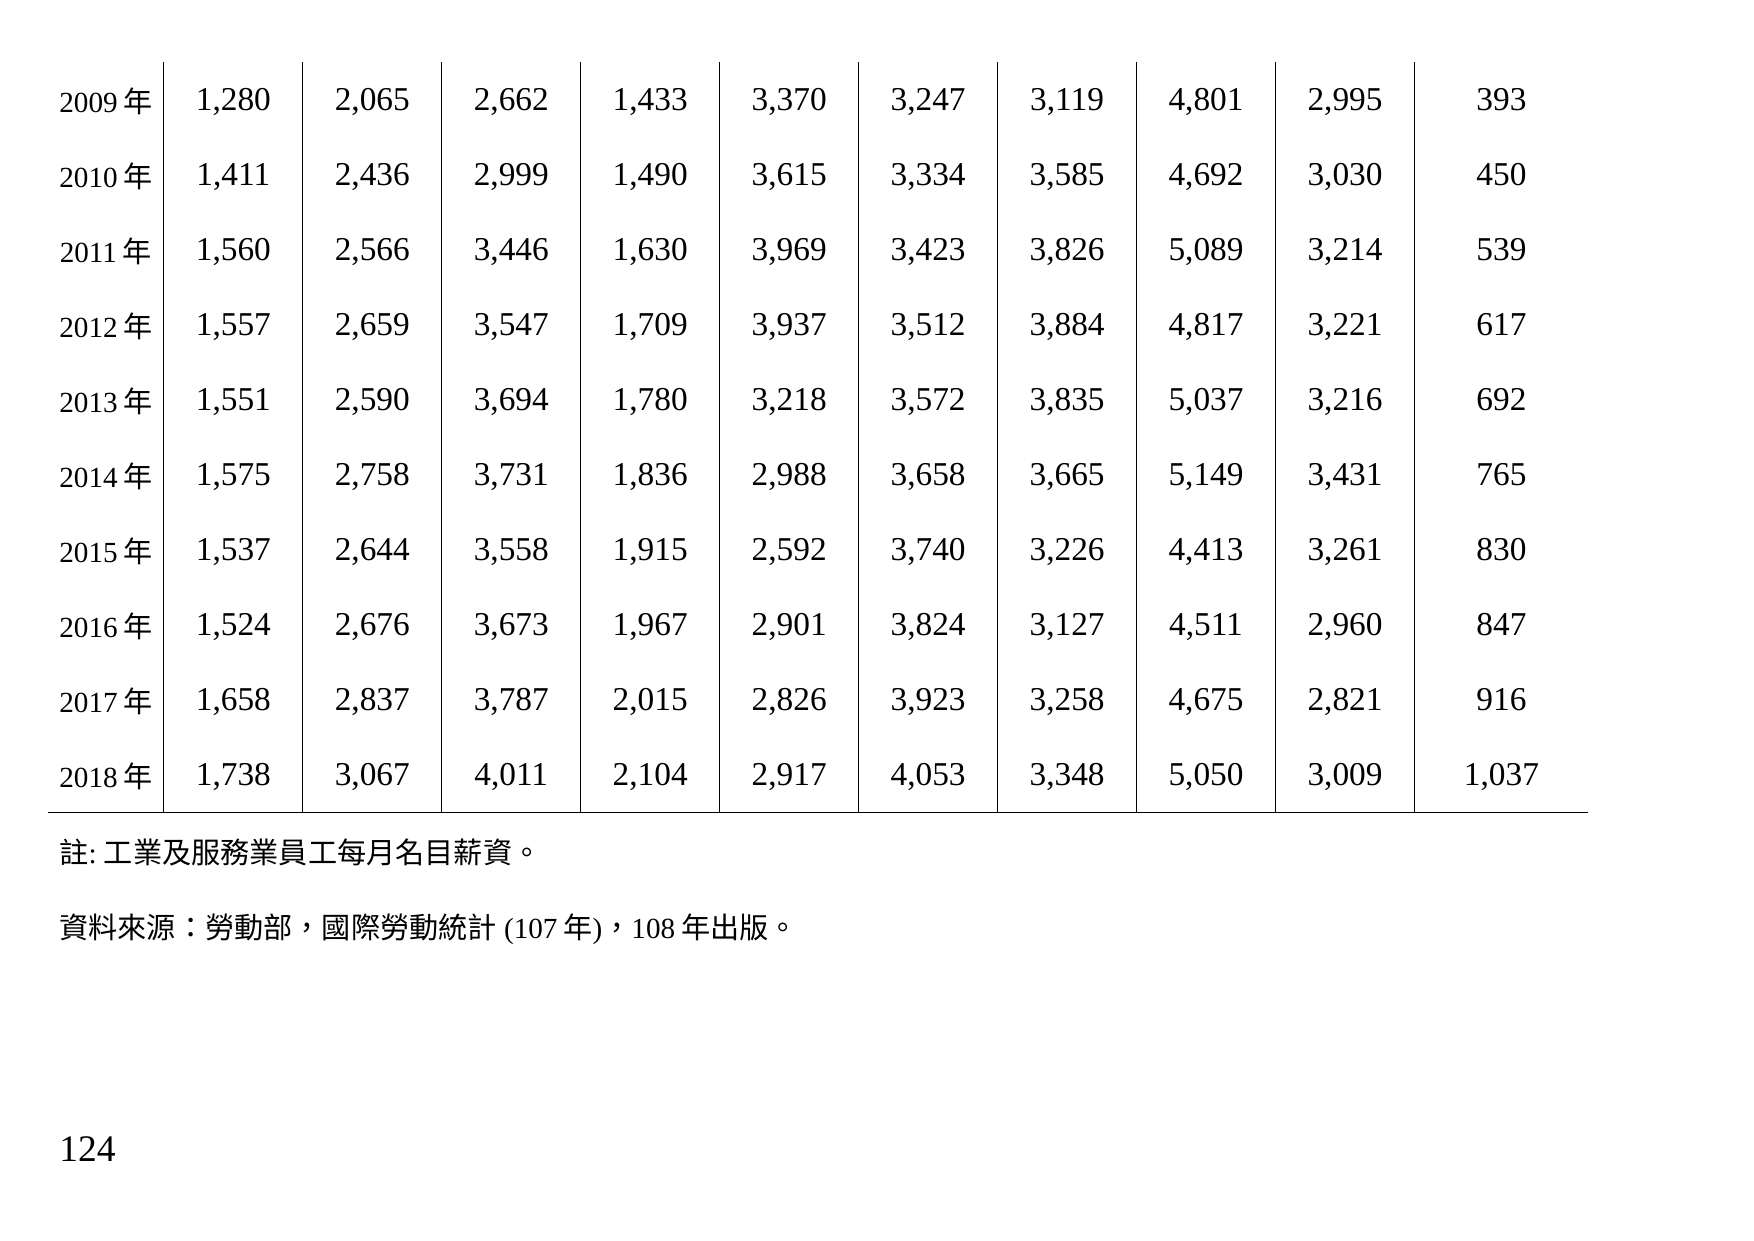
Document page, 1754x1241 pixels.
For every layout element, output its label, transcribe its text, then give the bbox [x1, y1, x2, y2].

table_cell 3,740 [859, 512, 997, 587]
table_cell 2,592 [720, 512, 858, 587]
table_cell 3,216 [1276, 362, 1414, 437]
table_cell 3,824 [859, 587, 997, 662]
table_cell 3,585 [998, 137, 1136, 212]
table_cell 1,836 [581, 437, 719, 512]
table_cell 2,590 [303, 362, 441, 437]
table_cell 3,572 [859, 362, 997, 437]
table_cell 4,675 [1137, 662, 1275, 737]
table_cell 3,261 [1276, 512, 1414, 587]
table_cell 2,995 [1276, 62, 1414, 137]
table_cell 3,835 [998, 362, 1136, 437]
table_cell 4,413 [1137, 512, 1275, 587]
table_cell 1,709 [581, 287, 719, 362]
table_cell 3,937 [720, 287, 858, 362]
table_cell 2016年 [48, 587, 163, 662]
table_cell 3,969 [720, 212, 858, 287]
table_cell 539 [1415, 212, 1588, 287]
table_cell 3,030 [1276, 137, 1414, 212]
table_cell 2009年 [48, 62, 163, 137]
table_cell 3,067 [303, 737, 441, 812]
table_cell 2,826 [720, 662, 858, 737]
table_cell 4,817 [1137, 287, 1275, 362]
table_cell 2,644 [303, 512, 441, 587]
table_cell 1,575 [164, 437, 302, 512]
table_cell 2,659 [303, 287, 441, 362]
table_cell 3,218 [720, 362, 858, 437]
table_cell 2,901 [720, 587, 858, 662]
table_cell 1,557 [164, 287, 302, 362]
table_cell 2,960 [1276, 587, 1414, 662]
table_cell 3,615 [720, 137, 858, 212]
table_cell 3,787 [442, 662, 580, 737]
table_cell 1,551 [164, 362, 302, 437]
table_cell 3,884 [998, 287, 1136, 362]
table_cell 3,658 [859, 437, 997, 512]
table_cell 3,348 [998, 737, 1136, 812]
table_cell 4,692 [1137, 137, 1275, 212]
table_cell 2018年 [48, 737, 163, 812]
table_cell 1,780 [581, 362, 719, 437]
table_cell 1,915 [581, 512, 719, 587]
table_cell 2,065 [303, 62, 441, 137]
table_cell 2017年 [48, 662, 163, 737]
table_cell 5,037 [1137, 362, 1275, 437]
table_cell 1,630 [581, 212, 719, 287]
table_cell 1,280 [164, 62, 302, 137]
table_cell 2015年 [48, 512, 163, 587]
table_cell 2011年 [48, 212, 163, 287]
table_cell 2013年 [48, 362, 163, 437]
table_cell 1,037 [1415, 737, 1588, 812]
table_cell 3,258 [998, 662, 1136, 737]
table_cell 3,446 [442, 212, 580, 287]
table_cell 1,433 [581, 62, 719, 137]
table_cell 3,547 [442, 287, 580, 362]
table_cell 5,089 [1137, 212, 1275, 287]
table_cell 1,560 [164, 212, 302, 287]
table_cell 3,423 [859, 212, 997, 287]
table_cell 2,566 [303, 212, 441, 287]
table_cell 3,731 [442, 437, 580, 512]
table_cell 3,370 [720, 62, 858, 137]
table_cell 2014年 [48, 437, 163, 512]
table_cell 2,015 [581, 662, 719, 737]
table_cell 2,821 [1276, 662, 1414, 737]
table_cell 3,221 [1276, 287, 1414, 362]
table_cell 916 [1415, 662, 1588, 737]
table_cell 2010年 [48, 137, 163, 212]
table_cell 3,334 [859, 137, 997, 212]
table_cell 3,923 [859, 662, 997, 737]
table_cell 2,917 [720, 737, 858, 812]
table_cell 3,665 [998, 437, 1136, 512]
table_cell 3,247 [859, 62, 997, 137]
table_cell 393 [1415, 62, 1588, 137]
table_cell 2012年 [48, 287, 163, 362]
table_cell 3,694 [442, 362, 580, 437]
table_cell 765 [1415, 437, 1588, 512]
table_cell 5,050 [1137, 737, 1275, 812]
table_cell 617 [1415, 287, 1588, 362]
table_cell 2,999 [442, 137, 580, 212]
table_cell 3,673 [442, 587, 580, 662]
table_cell 4,801 [1137, 62, 1275, 137]
table_cell 3,127 [998, 587, 1136, 662]
table_cell 4,053 [859, 737, 997, 812]
text 註: 工業及服務業員工每月名目薪資。 [59, 813, 1636, 888]
table_cell 1,524 [164, 587, 302, 662]
table_cell 3,558 [442, 512, 580, 587]
table_cell 1,411 [164, 137, 302, 212]
table_cell 2,837 [303, 662, 441, 737]
table_cell 1,658 [164, 662, 302, 737]
table_cell 847 [1415, 587, 1588, 662]
table_cell 692 [1415, 362, 1588, 437]
table_cell 2,436 [303, 137, 441, 212]
text 資料來源：勞動部，國際勞動統計 (107年)，108年出版。 [59, 888, 1636, 963]
table_cell 2,662 [442, 62, 580, 137]
table_cell 2,988 [720, 437, 858, 512]
table_cell 2,104 [581, 737, 719, 812]
table_cell 5,149 [1137, 437, 1275, 512]
table_cell 3,226 [998, 512, 1136, 587]
table_cell 450 [1415, 137, 1588, 212]
table_cell 2,676 [303, 587, 441, 662]
table_cell 4,511 [1137, 587, 1275, 662]
table_cell 1,967 [581, 587, 719, 662]
table_cell 1,490 [581, 137, 719, 212]
table_cell 1,738 [164, 737, 302, 812]
table_cell 4,011 [442, 737, 580, 812]
table_cell 2,758 [303, 437, 441, 512]
table_cell 830 [1415, 512, 1588, 587]
table_cell 3,009 [1276, 737, 1414, 812]
table_cell 1,537 [164, 512, 302, 587]
table_cell 3,826 [998, 212, 1136, 287]
table_cell 3,214 [1276, 212, 1414, 287]
table_cell 3,431 [1276, 437, 1414, 512]
table_cell 3,119 [998, 62, 1136, 137]
table_cell 3,512 [859, 287, 997, 362]
